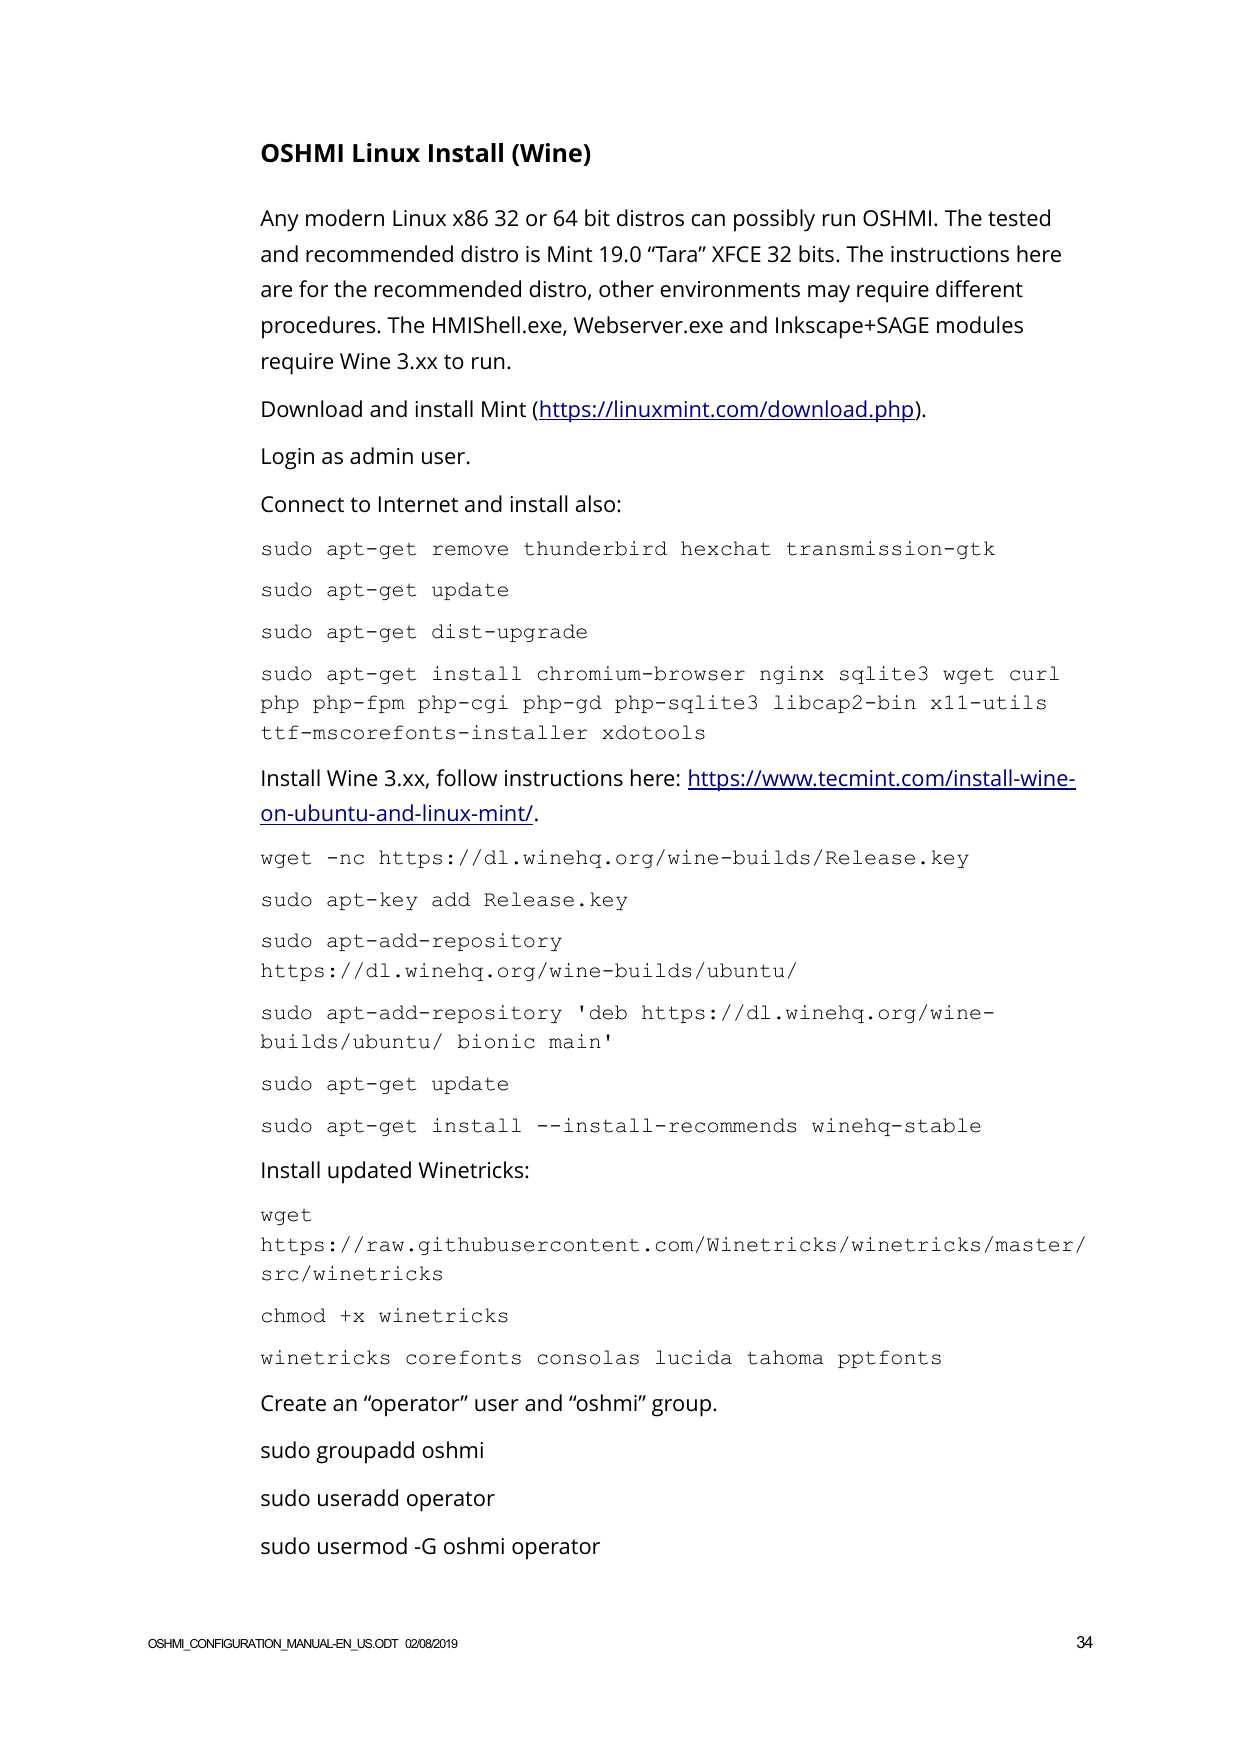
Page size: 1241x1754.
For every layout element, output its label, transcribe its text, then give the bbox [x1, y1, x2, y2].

text chmod +x winetricks [260, 1304, 1093, 1329]
text sudo apt-get update [260, 1072, 1093, 1097]
text Connect to Internet and install also: [260, 489, 1093, 519]
text sudo apt-get remove thunderbird hexchat transmission-gtk [260, 537, 1093, 561]
text Download and install Mint (https://linuxmint.com/download.php). [260, 393, 1093, 423]
text sudo apt-get dist-upgrade [260, 620, 1093, 645]
text sudo usermod -G oshmi operator [260, 1531, 1093, 1561]
subtitle OSHMI Linux Install (Wine) [260, 136, 1093, 170]
text Install updated Winetricks: [260, 1156, 1093, 1185]
text sudo apt-add-repository https://dl.winehq.org/wine-builds/ubuntu/ [260, 929, 1093, 984]
text sudo apt-get install --install-recommends winehq-stable [260, 1114, 1093, 1139]
text wget -nc https://dl.winehq.org/wine-builds/Release.key [260, 846, 1093, 871]
text Login as admin user. [260, 441, 1093, 471]
text Create an “operator” user and “oshmi” group. [260, 1388, 1093, 1417]
text sudo apt-key add Release.key [260, 888, 1093, 913]
text winetricks corefonts consolas lucida tahoma pptfonts [260, 1346, 1093, 1371]
text sudo apt-get update [260, 578, 1093, 603]
text wget https://raw.githubusercontent.com/Winetricks/winetricks/master/src/winetricks [260, 1203, 1093, 1287]
text sudo apt-add-repository 'deb https://dl.winehq.org/wine-builds/ubuntu/ bionic main' [260, 1001, 1093, 1055]
text sudo groupadd oshmi [260, 1435, 1093, 1465]
text sudo apt-get install chromium-browser nginx sqlite3 wget curl php php-fpm php-cgi php-gd php-sqlite3 libcap2-bin x11-utils ttf-mscorefonts-installer xdotools [260, 662, 1093, 746]
text sudo useradd operator [260, 1483, 1093, 1513]
text Install Wine 3.xx, follow instructions here: https://www.tecmint.com/install-wine-on-ubuntu-and-linux-mint/. [260, 763, 1093, 828]
text Any modern Linux x86 32 or 64 bit distros can possibly run OSHMI. The tested and recommended distro is Mint 19.0 “Tara” XFCE 32 bits. The instructions here are for the recommended distro, other environments may require different procedures. The HMIShell.exe, Webserver.exe and Inkscape+SAGE modules require Wine 3.xx to run. [260, 203, 1093, 376]
